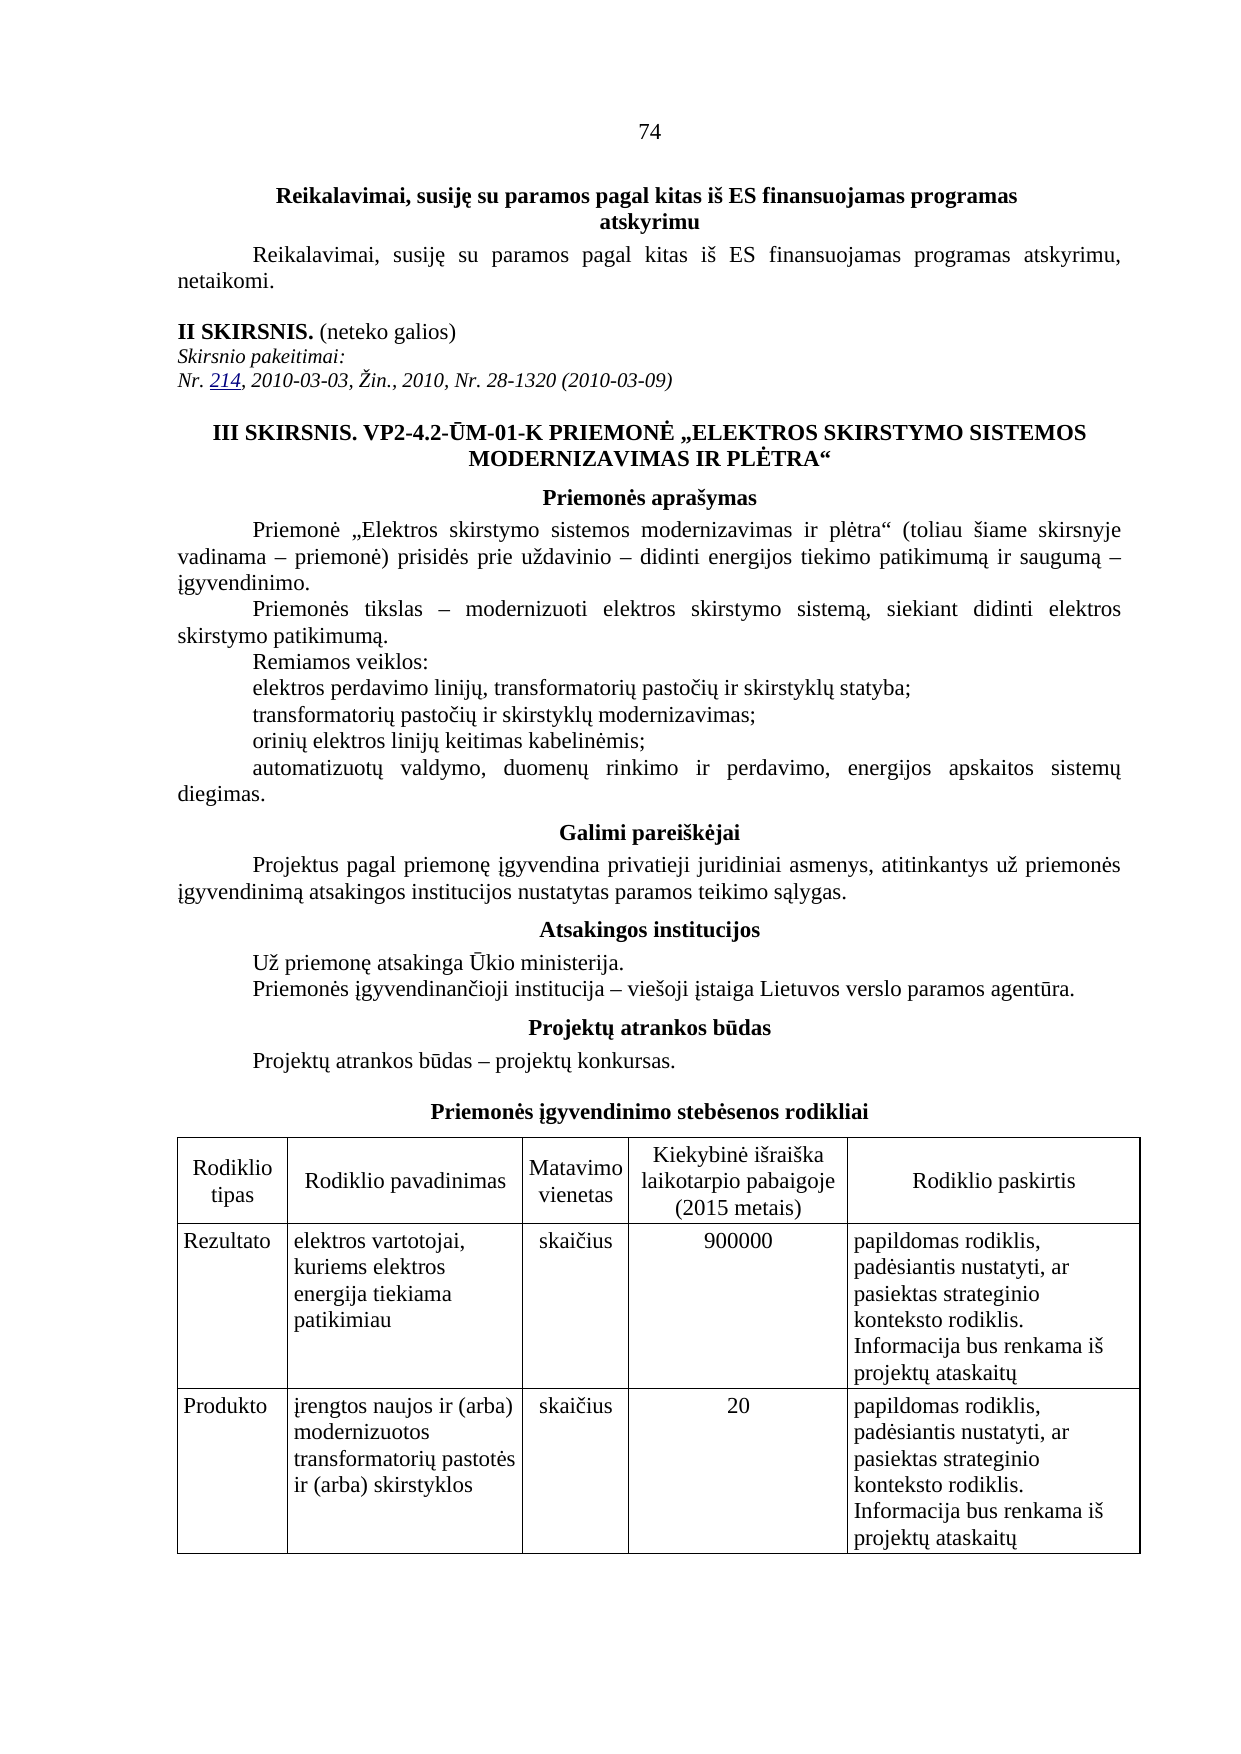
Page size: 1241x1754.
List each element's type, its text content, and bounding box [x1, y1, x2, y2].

table_cell papildomas rodiklis, padėsiantis nustatyti, ar pasiektas strateginio konteksto rodiklis. Informacija bus renkama iš projektų ataskaitų [848, 1224, 1139, 1388]
text Reikalavimai, susiję su paramos pagal kitas iš ES finansuojamas programas atskyrimu, netaikomi. [177, 241, 1122, 294]
text Projektų atrankos būdas [177, 1014, 1122, 1041]
text Priemonės įgyvendinančioji institucija – viešoji įstaiga Lietuvos verslo paramos agentūra. [177, 976, 1122, 1002]
table_cell Produkto [178, 1389, 287, 1553]
table_cell 900000 [629, 1224, 847, 1388]
table_cell skaičius [523, 1389, 628, 1553]
text Projektus pagal priemonę įgyvendina privatieji juridiniai asmenys, atitinkantys už priemonės įgyvendinimą atsakingos institucijos nustatytas paramos teikimo sąlygas. [177, 851, 1122, 904]
text Projektų atrankos būdas – projektų konkursas. [177, 1047, 1122, 1073]
text Skirsnio pakeitimai: [177, 344, 1122, 368]
text transformatorių pastočių ir skirstyklų modernizavimas; [177, 701, 1122, 727]
text Atsakingos institucijos [177, 917, 1122, 943]
table_header Rodiklio tipas [178, 1138, 287, 1223]
text Priemonė „Elektros skirstymo sistemos modernizavimas ir plėtra“ (toliau šiame skirsnyje vadinama – priemonė) prisidės prie uždavinio – didinti energijos tiekimo patikimumą ir saugumą – įgyvendinimo. [177, 516, 1122, 595]
text Priemonės tikslas – modernizuoti elektros skirstymo sistemą, siekiant didinti elektros skirstymo patikimumą. [177, 595, 1122, 648]
table_cell elektros vartotojai, kuriems elektros energija tiekiama patikimiau [288, 1224, 522, 1388]
table_cell 20 [629, 1389, 847, 1553]
text Nr. 214, 2010-03-03, Žin., 2010, Nr. 28-1320 (2010-03-09) [177, 368, 1122, 392]
table_header Matavimo vienetas [523, 1138, 628, 1223]
table_header Rodiklio pavadinimas [288, 1138, 522, 1223]
table_header Rodiklio paskirtis [848, 1138, 1139, 1223]
text elektros perdavimo linijų, transformatorių pastočių ir skirstyklų statyba; [177, 674, 1122, 701]
table_header Kiekybinė išraiška laikotarpio pabaigoje (2015 metais) [629, 1138, 847, 1223]
text orinių elektros linijų keitimas kabelinėmis; [177, 727, 1122, 753]
subtitle III SKIRSNIS. VP2-4.2-ŪM-01-K priemonė „Elektros skirstymo sistemos modernizavimas ir plėtra“ [177, 418, 1122, 471]
table_cell įrengtos naujos ir (arba) modernizuotos transformatorių pastotės ir (arba) skirstyklos [288, 1389, 522, 1553]
text Galimi pareiškėjai [177, 819, 1122, 845]
table_cell Rezultato [178, 1224, 287, 1388]
text II SKIRSNIS. (neteko galios) [177, 318, 1122, 344]
text Reikalavimai, susiję su paramos pagal kitas iš ES finansuojamas programas atskyrimu [177, 156, 1122, 235]
table_cell skaičius [523, 1224, 628, 1388]
text Už priemonę atsakinga Ūkio ministerija. [177, 949, 1122, 976]
text Priemonės aprašymas [177, 484, 1122, 510]
text Priemonės įgyvendinimo stebėsenos rodikliai [177, 1098, 1122, 1125]
text Remiamos veiklos: [177, 648, 1122, 674]
text automatizuotų valdymo, duomenų rinkimo ir perdavimo, energijos apskaitos sistemų diegimas. [177, 753, 1122, 806]
table_cell papildomas rodiklis, padėsiantis nustatyti, ar pasiektas strateginio konteksto rodiklis. Informacija bus renkama iš projektų ataskaitų [848, 1389, 1139, 1553]
